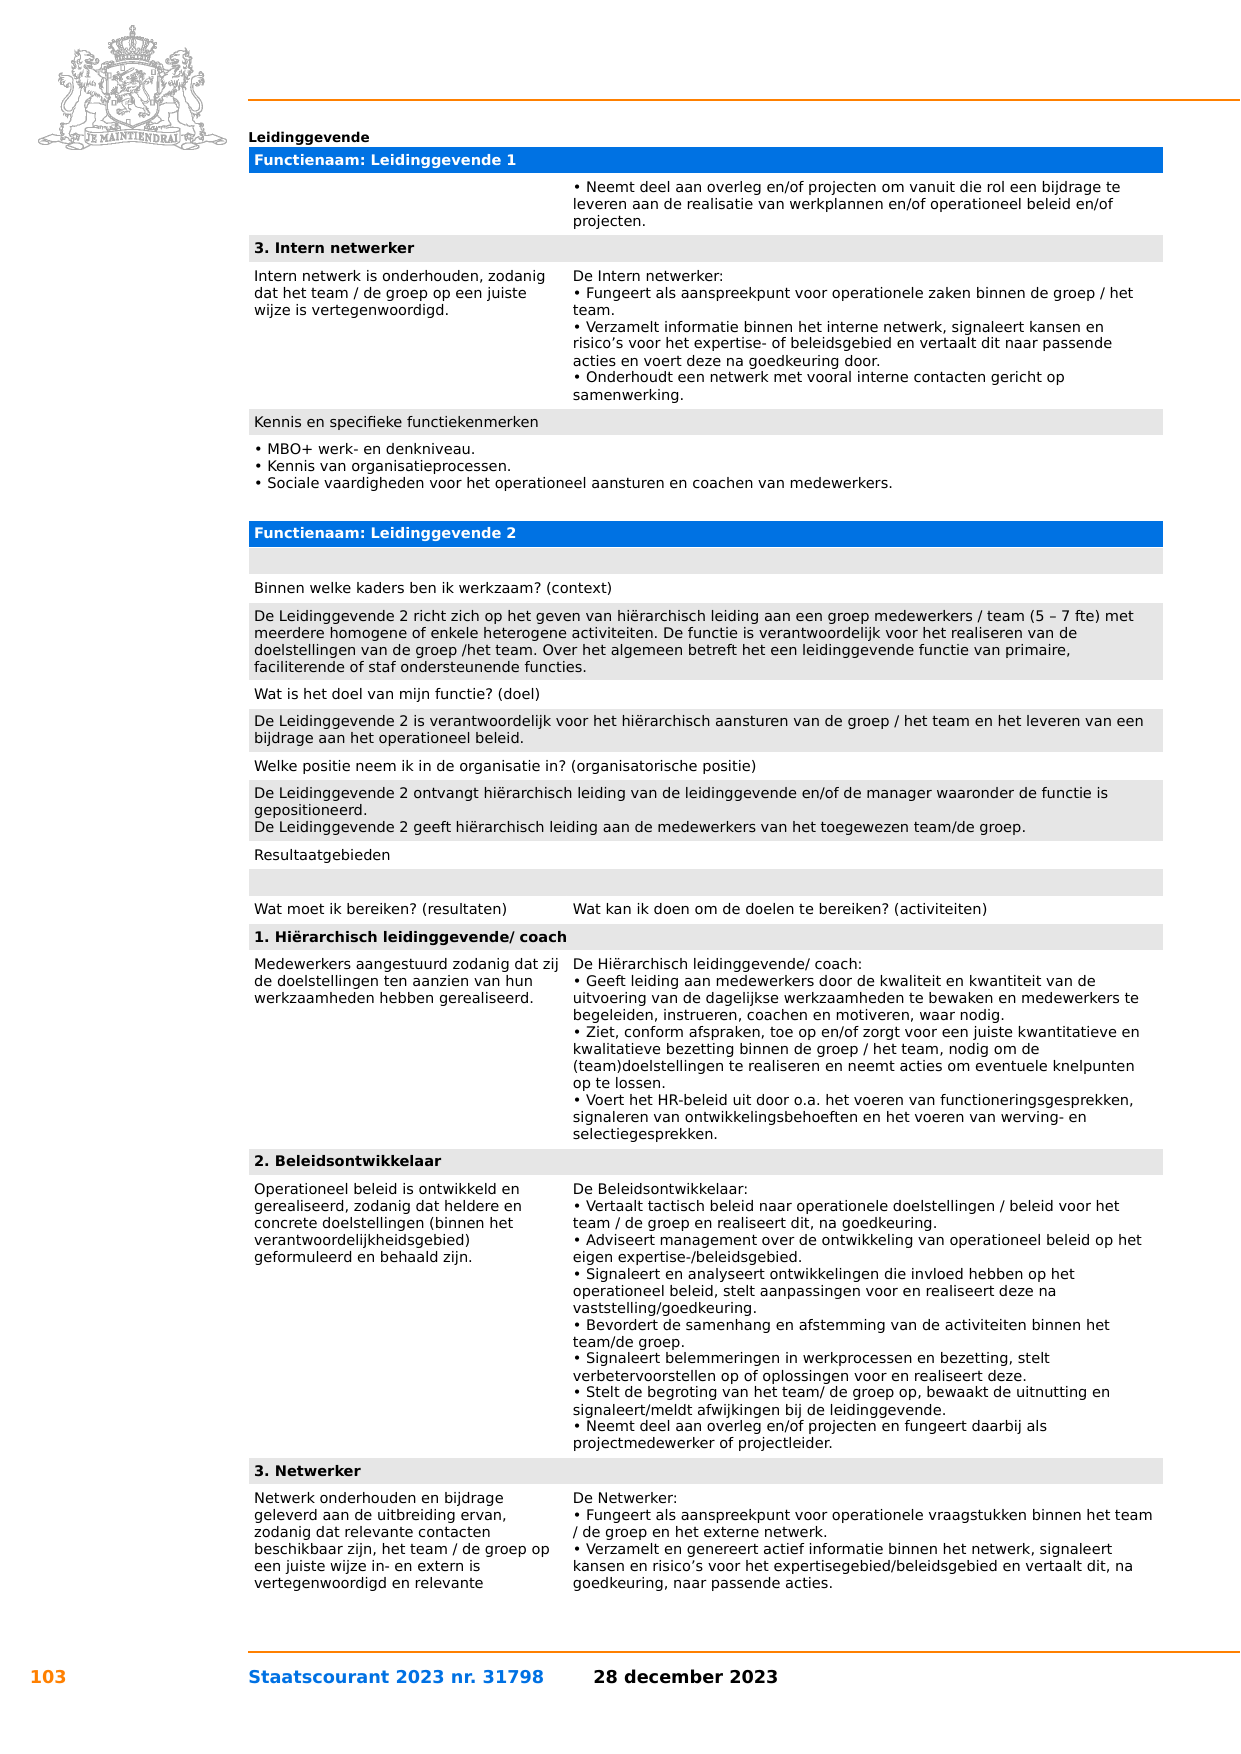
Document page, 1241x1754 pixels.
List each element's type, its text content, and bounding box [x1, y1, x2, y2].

table_cell De Hiërarchisch leidinggevende/ coach: • Geeft leiding aan medewerkers door de kwaliteit en kwantiteit van de uitvoering van de dagelijkse werkzaamheden te bewaken en medewerkers te begeleiden, instrueren, coachen en motiveren, waar nodig. • Ziet, conform afspraken, toe op en/of zorgt voor een juiste kwantitatieve en kwalitatieve bezetting binnen de groep / het team, nodig om de (team)doelstellingen te realiseren en neemt acties om eventuele knelpunten op te lossen. • Voert het HR-beleid uit door o.a. het voeren van functioneringsgesprekken, signaleren van ontwikkelingsbehoeften en het voeren van werving- en selectiegesprekken. [567, 951, 1163, 1147]
table_cell • MBO+ werk- en denkniveau. • Kennis van organisatieprocessen. • Sociale vaardigheden voor het operationeel aansturen en coachen van medewerkers. [249, 436, 1163, 497]
table_cell De Leidinggevende 2 richt zich op het geven van hiërarchisch leiding aan een groep medewerkers / team (5 – 7 fte) met meerdere homogene of enkele heterogene activiteiten. De functie is verantwoordelijk voor het realiseren van de doelstellingen van de groep /het team. Over het algemeen betreft het een leidinggevende functie van primaire, faciliterende of staf ondersteunende functies. [249, 603, 1163, 680]
table_cell 3. Netwerker [249, 1458, 1163, 1484]
table_header Leidinggevende [248, 130, 1163, 146]
table_cell 3. Intern netwerker [249, 235, 1163, 262]
table_cell De Intern netwerker: • Fungeert als aanspreekpunt voor operationele zaken binnen de groep / het team. • Verzamelt informatie binnen het interne netwerk, signaleert kansen en risico’s voor het expertise- of beleidsgebied en vertaalt dit naar passende acties en voert deze na goedkeuring door. • Onderhoudt een netwerk met vooral interne contacten gericht op samenwerking. [567, 263, 1163, 408]
table_cell Resultaatgebieden [249, 842, 1163, 868]
table_cell Kennis en specifieke functiekenmerken [249, 409, 1163, 435]
table_cell Wat kan ik doen om de doelen te bereiken? (activiteiten) [567, 897, 1163, 923]
table_cell Netwerk onderhouden en bijdrage geleverd aan de uitbreiding ervan, zodanig dat relevante contacten beschikbaar zijn, het team / de groep op een juiste wijze in- en extern is vertegenwoordigd en relevante [249, 1485, 566, 1597]
table_cell 1. Hiërarchisch leidinggevende/ coach [249, 924, 1163, 950]
table_cell Wat is het doel van mijn functie? (doel) [249, 681, 1163, 708]
table_cell Functienaam: Leidinggevende 1 [249, 147, 1163, 173]
table_cell • Neemt deel aan overleg en/of projecten om vanuit die rol een bijdrage te leveren aan de realisatie van werkplannen en/of operationeel beleid en/of projecten. [567, 174, 1163, 234]
table_cell Welke positie neem ik in de organisatie in? (organisatorische positie) [249, 753, 1163, 779]
table_cell [249, 548, 1163, 574]
picture [38, 25, 227, 150]
table_cell De Leidinggevende 2 is verantwoordelijk voor het hiërarchisch aansturen van de groep / het team en het leveren van een bijdrage aan het operationeel beleid. [249, 709, 1163, 752]
table_cell [249, 869, 1163, 896]
table_cell Intern netwerk is onderhouden, zodanig dat het team / de groep op een juiste wijze is vertegenwoordigd. [249, 263, 566, 408]
table_header Functienaam: Leidinggevende 2 [249, 521, 1163, 547]
table_cell Wat moet ik bereiken? (resultaten) [249, 897, 566, 923]
table_cell De Beleidsontwikkelaar: • Vertaalt tactisch beleid naar operationele doelstellingen / beleid voor het team / de groep en realiseert dit, na goedkeuring. • Adviseert management over de ontwikkeling van operationeel beleid op het eigen expertise-/beleidsgebied. • Signaleert en analyseert ontwikkelingen die invloed hebben op het operationeel beleid, stelt aanpassingen voor en realiseert deze na vaststelling/goedkeuring. • Bevordert de samenhang en afstemming van de activiteiten binnen het team/de groep. • Signaleert belemmeringen in werkprocessen en bezetting, stelt verbetervoorstellen op of oplossingen voor en realiseert deze. • Stelt de begroting van het team/ de groep op, bewaakt de uitnutting en signaleert/meldt afwijkingen bij de leidinggevende. • Neemt deel aan overleg en/of projecten en fungeert daarbij als projectmedewerker of projectleider. [567, 1176, 1163, 1457]
table_cell Binnen welke kaders ben ik werkzaam? (context) [249, 576, 1163, 602]
table_cell [249, 174, 566, 234]
table_cell Operationeel beleid is ontwikkeld en gerealiseerd, zodanig dat heldere en concrete doelstellingen (binnen het verantwoordelijkheidsgebied) geformuleerd en behaald zijn. [249, 1176, 566, 1457]
table_cell 2. Beleidsontwikkelaar [249, 1149, 1163, 1175]
table_cell De Netwerker: • Fungeert als aanspreekpunt voor operationele vraagstukken binnen het team / de groep en het externe netwerk. • Verzamelt en genereert actief informatie binnen het netwerk, signaleert kansen en risico’s voor het expertisegebied/beleidsgebied en vertaalt dit, na goedkeuring, naar passende acties. [567, 1485, 1163, 1597]
table_cell De Leidinggevende 2 ontvangt hiërarchisch leiding van de leidinggevende en/of de manager waaronder de functie is gepositioneerd. De Leidinggevende 2 geeft hiërarchisch leiding aan de medewerkers van het toegewezen team/de groep. [249, 780, 1163, 841]
table_cell Medewerkers aangestuurd zodanig dat zij de doelstellingen ten aanzien van hun werkzaamheden hebben gerealiseerd. [249, 951, 566, 1147]
